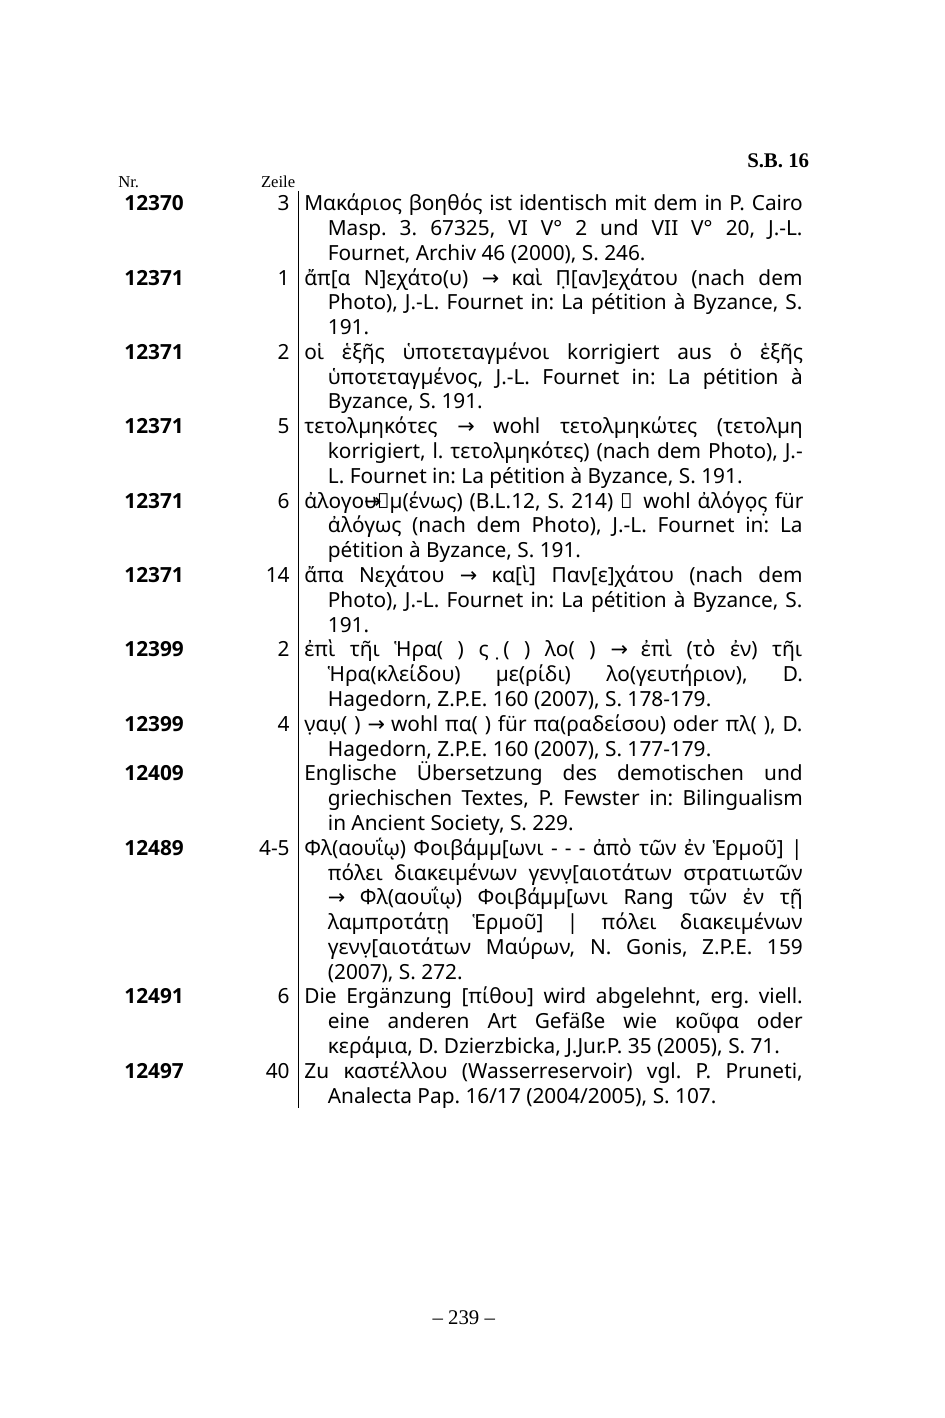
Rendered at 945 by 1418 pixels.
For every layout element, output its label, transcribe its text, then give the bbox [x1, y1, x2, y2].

table_cell 12371 [118, 414, 207, 488]
table_cell Zu καστέλλου (Wasserreservoir) vgl. P. Pruneti, Analecta Pap. 16/17 (2004/2005), S. 107. [299, 1059, 809, 1108]
table_cell 2 [207, 340, 298, 414]
table_cell ἀλογουμ(ένως) (B.L.12, S. 214) → wohl ἀλόγο̣ς̣ für ἀλόγως (nach dem Photo), J.-L. Fournet in: La pétition à Byzance, S. 191. [299, 488, 809, 563]
table_cell 6 [207, 984, 298, 1058]
table_cell 5 [207, 414, 298, 488]
table_cell Die Ergänzung [πίθου] wird abgelehnt, erg. viell. eine anderen Art Gefäße wie κοῦφα oder κεράμια, D. Dzierzbicka, J.Jur.P. 35 (2005), S. 71. [299, 984, 809, 1058]
table_cell τετολμηκότες → wohl τετολμηκώτες (τετολμη korrigiert, l. τετολμηκότες) (nach dem Photo), J.-L. Fournet in: La pétition à Byzance, S. 191. [299, 414, 809, 488]
table_cell 12371 [118, 563, 207, 637]
table_cell οἱ ἑξῆς ὑποτεταγμένοι korrigiert aus ὁ ἑξῆς ὑποτεταγμένος, J.-L. Fournet in: La pétition à Byzance, S. 191. [299, 340, 809, 414]
table_cell 12409 [118, 761, 207, 835]
table_cell ἄπ[α Ν]εχάτο(υ) → καὶ Π̣[αν]εχάτου (nach dem Photo), J.-L. Fournet in: La pétition à Byzance, S. 191. [299, 265, 809, 339]
table_cell 1 [207, 265, 298, 339]
table_cell ν̣αυ̣( ) → wohl πα( ) für πα(ραδείσου) oder πλ( ), D. Hagedorn, Z.P.E. 160 (2007), S. 177-179. [299, 711, 809, 761]
table_cell 12371 [118, 488, 207, 563]
table_cell 12371 [118, 340, 207, 414]
table_cell 12399 [118, 637, 207, 711]
table_cell 12489 [118, 835, 207, 984]
table_cell 14 [207, 563, 298, 637]
table_cell Englische Übersetzung des demotischen und griechischen Textes, P. Fewster in: Bilingualism in Ancient Society, S. 229. [299, 761, 809, 835]
table_cell 2 [207, 637, 298, 711]
table_cell ἄπα Νεχάτου → κα[ὶ] Παν[ε]χάτου (nach dem Photo), J.-L. Fournet in: La pétition à Byzance, S. 191. [299, 563, 809, 637]
table_cell 12491 [118, 984, 207, 1058]
table_cell 6 [207, 488, 298, 563]
table_cell [207, 761, 298, 835]
table_cell 12497 [118, 1059, 207, 1108]
table_cell 40 [207, 1059, 298, 1108]
table_cell 3 [207, 191, 298, 265]
table_cell Φλ(αουΐῳ) Φοιβάμμ[ωνι - - - ἀπὸ τῶν ἐν Ἑρμοῦ] | πόλει διακειμένων γενν̣[αιοτάτων στρατιωτῶν → Φλ(αουΐῳ) Φοιβάμμ[ωνι Rang τῶν ἐν τῇ λαμπροτάτῃ Ἑρμοῦ] | πόλει διακειμένων γενν̣[αιοτάτων Μαύρων, N. Gonis, Z.P.E. 159 (2007), S. 272. [299, 835, 809, 984]
table_cell 12399 [118, 711, 207, 761]
table_cell ἐπὶ τῆι Ἡρα( ) ς ̣( ) λο( ) → ἐπὶ (τὸ ἐν) τῆι Ἡρα(κλείδου) με(ρίδι) λο(γευτήριον), D. Hagedorn, Z.P.E. 160 (2007), S. 178-179. [299, 637, 809, 711]
table_cell 12370 [118, 191, 207, 265]
table_cell 4 [207, 711, 298, 761]
table_cell 4-5 [207, 835, 298, 984]
table_cell Μακάριος βοηθός ist identisch mit dem in P. Cairo Masp. 3. 67325, VI V° 2 und VII V° 20, J.-L. Fournet, Archiv 46 (2000), S. 246. [299, 191, 809, 265]
table_cell 12371 [118, 265, 207, 339]
